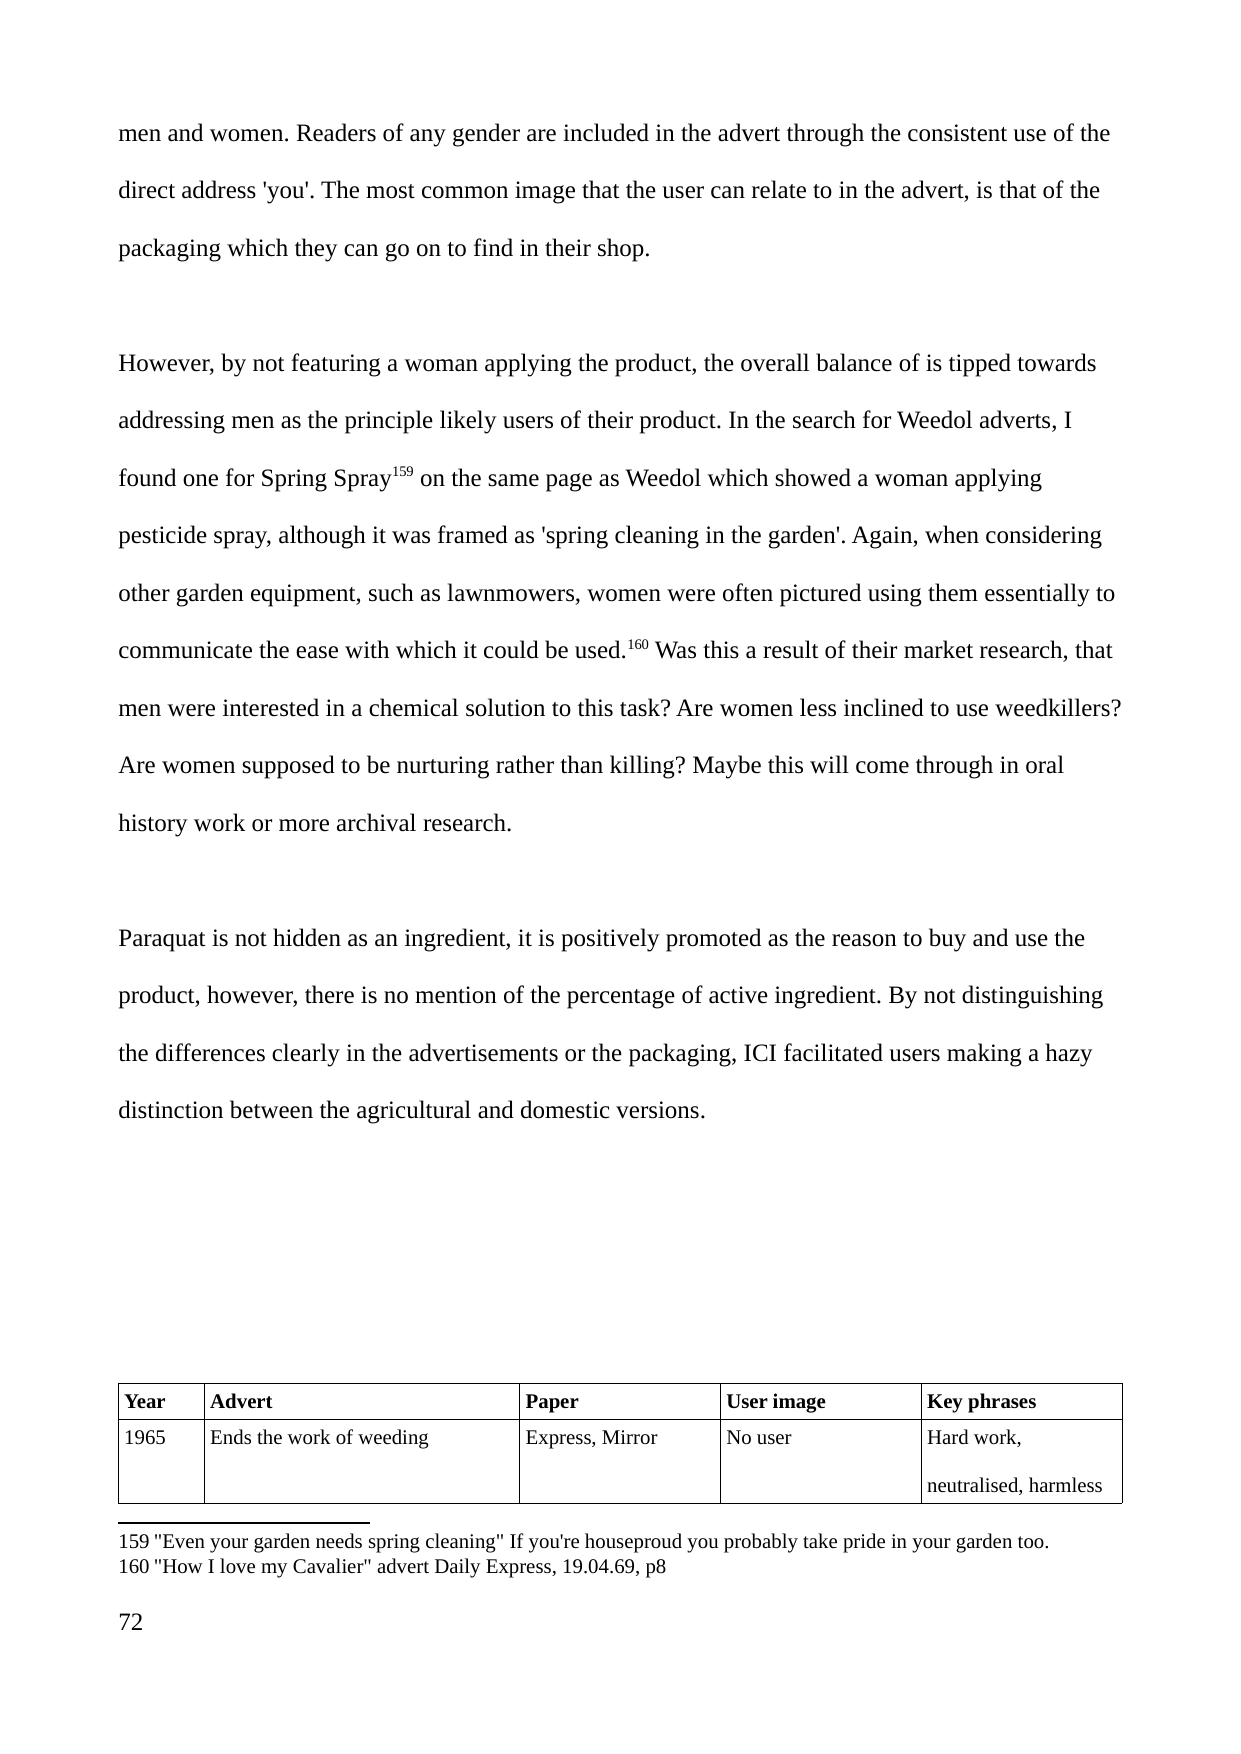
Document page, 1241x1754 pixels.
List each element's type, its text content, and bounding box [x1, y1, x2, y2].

table_header Advert [205, 1384, 519, 1419]
text However, by not featuring a woman applying the product, the overall balance of is tipped towards addressing men as the principle likely users of their product. In the search for Weedol adverts, I found one for Spring Spray on the same page as Weedol which showed a woman applying pesticide spray, although it was framed as 'spring cleaning in the garden'. Again, when considering other garden equipment, such as lawnmowers, women were often pictured using them essentially to communicate the ease with which it could be used. Was this a result of their market research, that men were interested in a chemical solution to this task? Are women less inclined to use weedkillers? Are women supposed to be nurturing rather than killing? Maybe this will come through in oral history work or more archival research. [118, 348, 1122, 837]
table_header User image [721, 1384, 921, 1419]
text Paraquat is not hidden as an ingredient, it is positively promoted as the reason to buy and use the product, however, there is no mention of the percentage of active ingredient. By not distinguishing the differences clearly in the advertisements or the packaging, ICI facilitated users making a hazy distinction between the agricultural and domestic versions. [118, 923, 1122, 1124]
table_header Key phrases [922, 1384, 1122, 1419]
table_cell Express, Mirror [520, 1420, 720, 1502]
table_cell Hard work, neutralised, harmless [922, 1420, 1122, 1502]
text "Even your garden needs spring cleaning" If you're houseproud you probably take pride in your garden too. [118, 1529, 1122, 1553]
table_header Year [119, 1384, 204, 1419]
table_header Paper [520, 1384, 720, 1419]
text men and women. Readers of any gender are included in the advert through the consistent use of the direct address 'you'. The most common image that the user can relate to in the advert, is that of the packaging which they can go on to find in their shop. [118, 118, 1122, 262]
table_cell Ends the work of weeding [205, 1420, 519, 1502]
table_cell No user [721, 1420, 921, 1502]
table_cell 1965 [119, 1420, 204, 1502]
text "How I love my Cavalier" advert Daily Express, 19.04.69, p8 [118, 1553, 1122, 1578]
